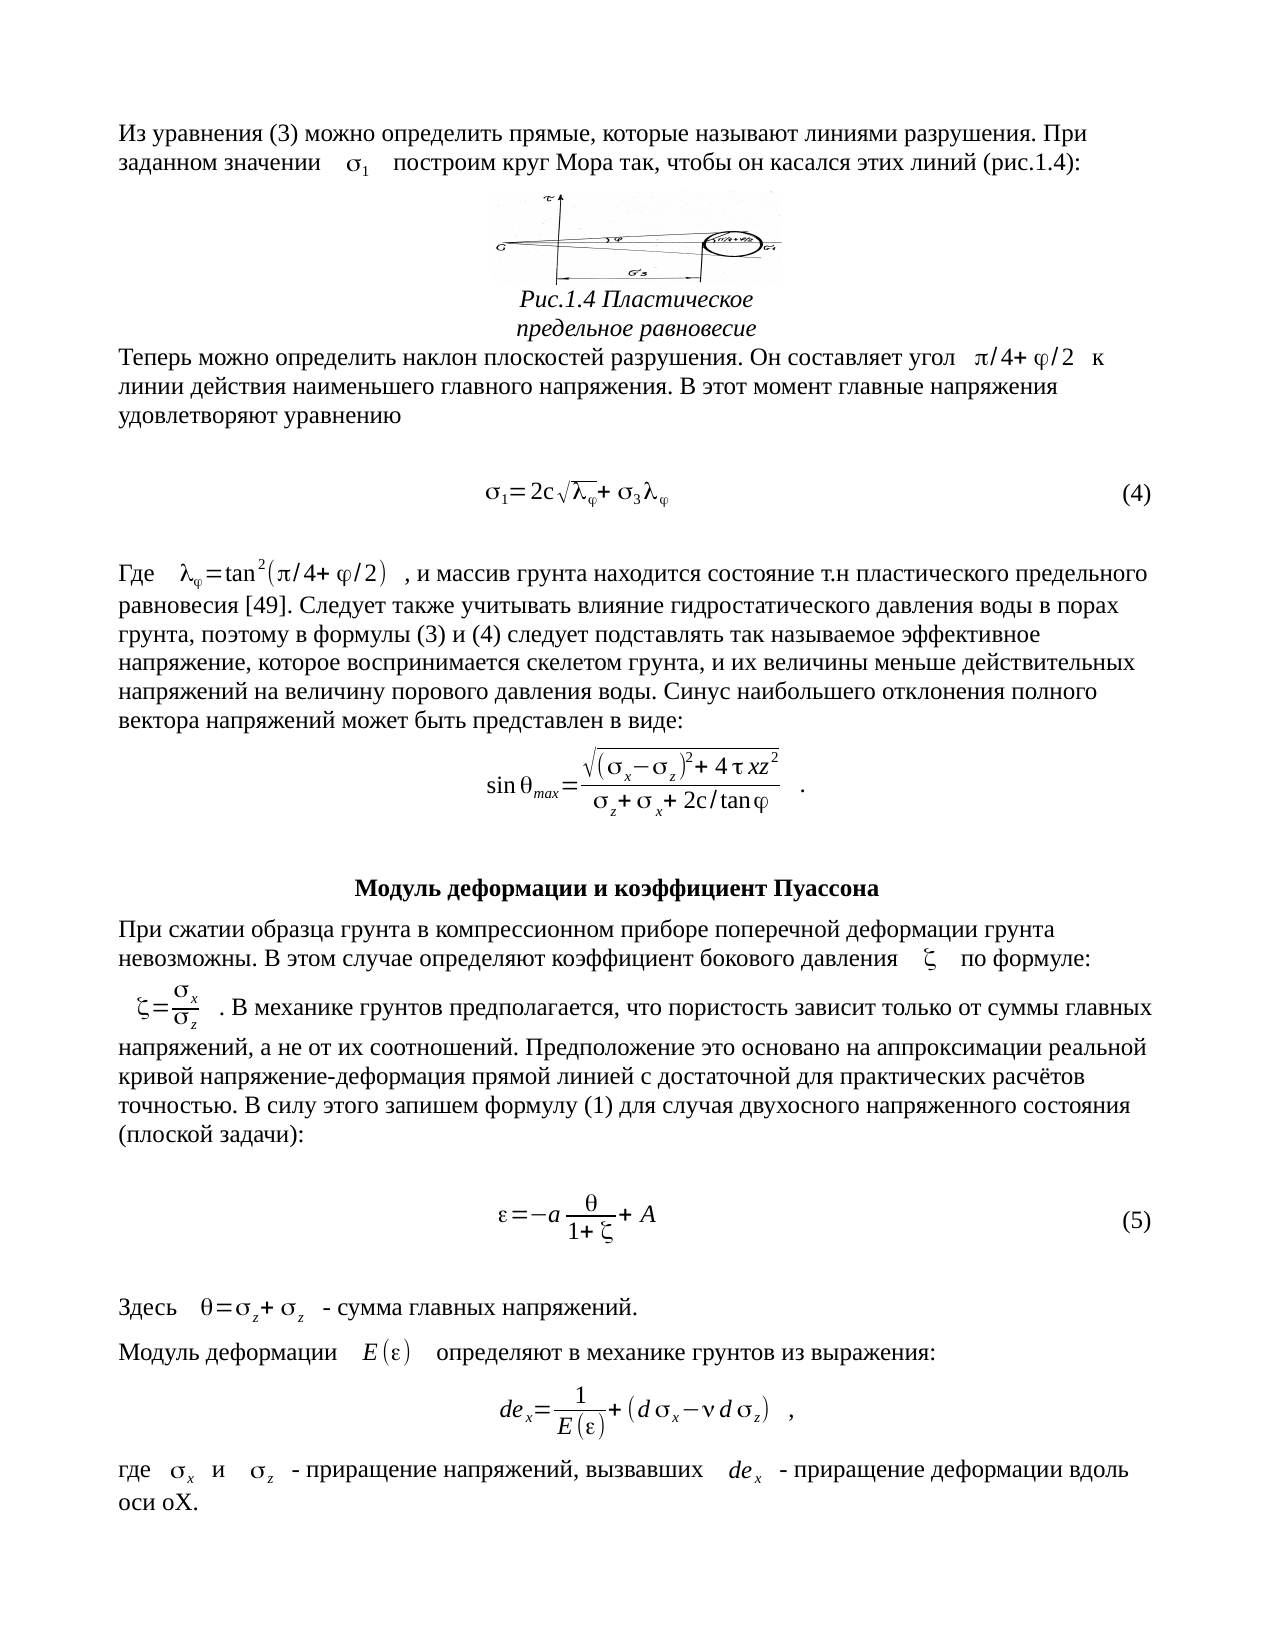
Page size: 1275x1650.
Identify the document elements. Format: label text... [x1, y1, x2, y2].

text Где , и массив грунта находится состояние т.н пластического предельного равновесия [49]. Следует также учитывать влияние гидростатического давления воды в порах грунта, поэтому в формулы (3) и (4) следует подставлять так называемое эффективное напряжение, которое воспринимается скелетом грунта, и их величины меньше действительных напряжений на величину порового давления воды. Синус наибольшего отклонения полного вектора напряжений может быть представлен в виде: [118, 555, 1157, 734]
table_header (5) [1041, 1189, 1157, 1264]
text Из уравнения (3) можно определить прямые, которые называют линиями разрушения. При заданном значении построим круг Мора так, чтобы он касался этих линий (рис.1.4): [118, 118, 1157, 179]
picture [493, 191, 782, 285]
text . [118, 746, 1157, 819]
text Модуль деформации и коэффициент Пуассона [354, 873, 1157, 901]
table_header (4) [1041, 470, 1157, 527]
text Модуль деформации определяют в механике грунтов из выражения: [118, 1337, 1157, 1368]
table_header [118, 1189, 1041, 1264]
text Теперь можно определить наклон плоскостей разрушения. Он составляет уголк линии действия наименьшего главного напряжения. В этот момент главные напряжения удовлетворяют уравнению [118, 192, 1157, 429]
text , [118, 1380, 1157, 1442]
text . В механике грунтов предполагается, что пористость зависит только от суммы главных напряжений, а не от их соотношений. Предположение это основано на аппроксимации реальной кривой напряжение-деформация прямой линией с достаточной для практических расчётов точностью. В силу этого запишем формулу (1) для случая двухосного напряженного состояния (плоской задачи): [118, 984, 1157, 1147]
text При сжатии образца грунта в компрессионном приборе поперечной деформации грунта невозможны. В этом случае определяют коэффициент бокового давления по формуле: [118, 914, 1157, 971]
text Здесь - сумма главных напряжений. [118, 1292, 1157, 1325]
table_header [118, 470, 1041, 527]
text Рис.1.4 Пластическое предельное равновесие [493, 285, 782, 342]
text гдеи - приращение напряжений, вызвавших - приращение деформации вдоль оси oX. [118, 1454, 1157, 1516]
